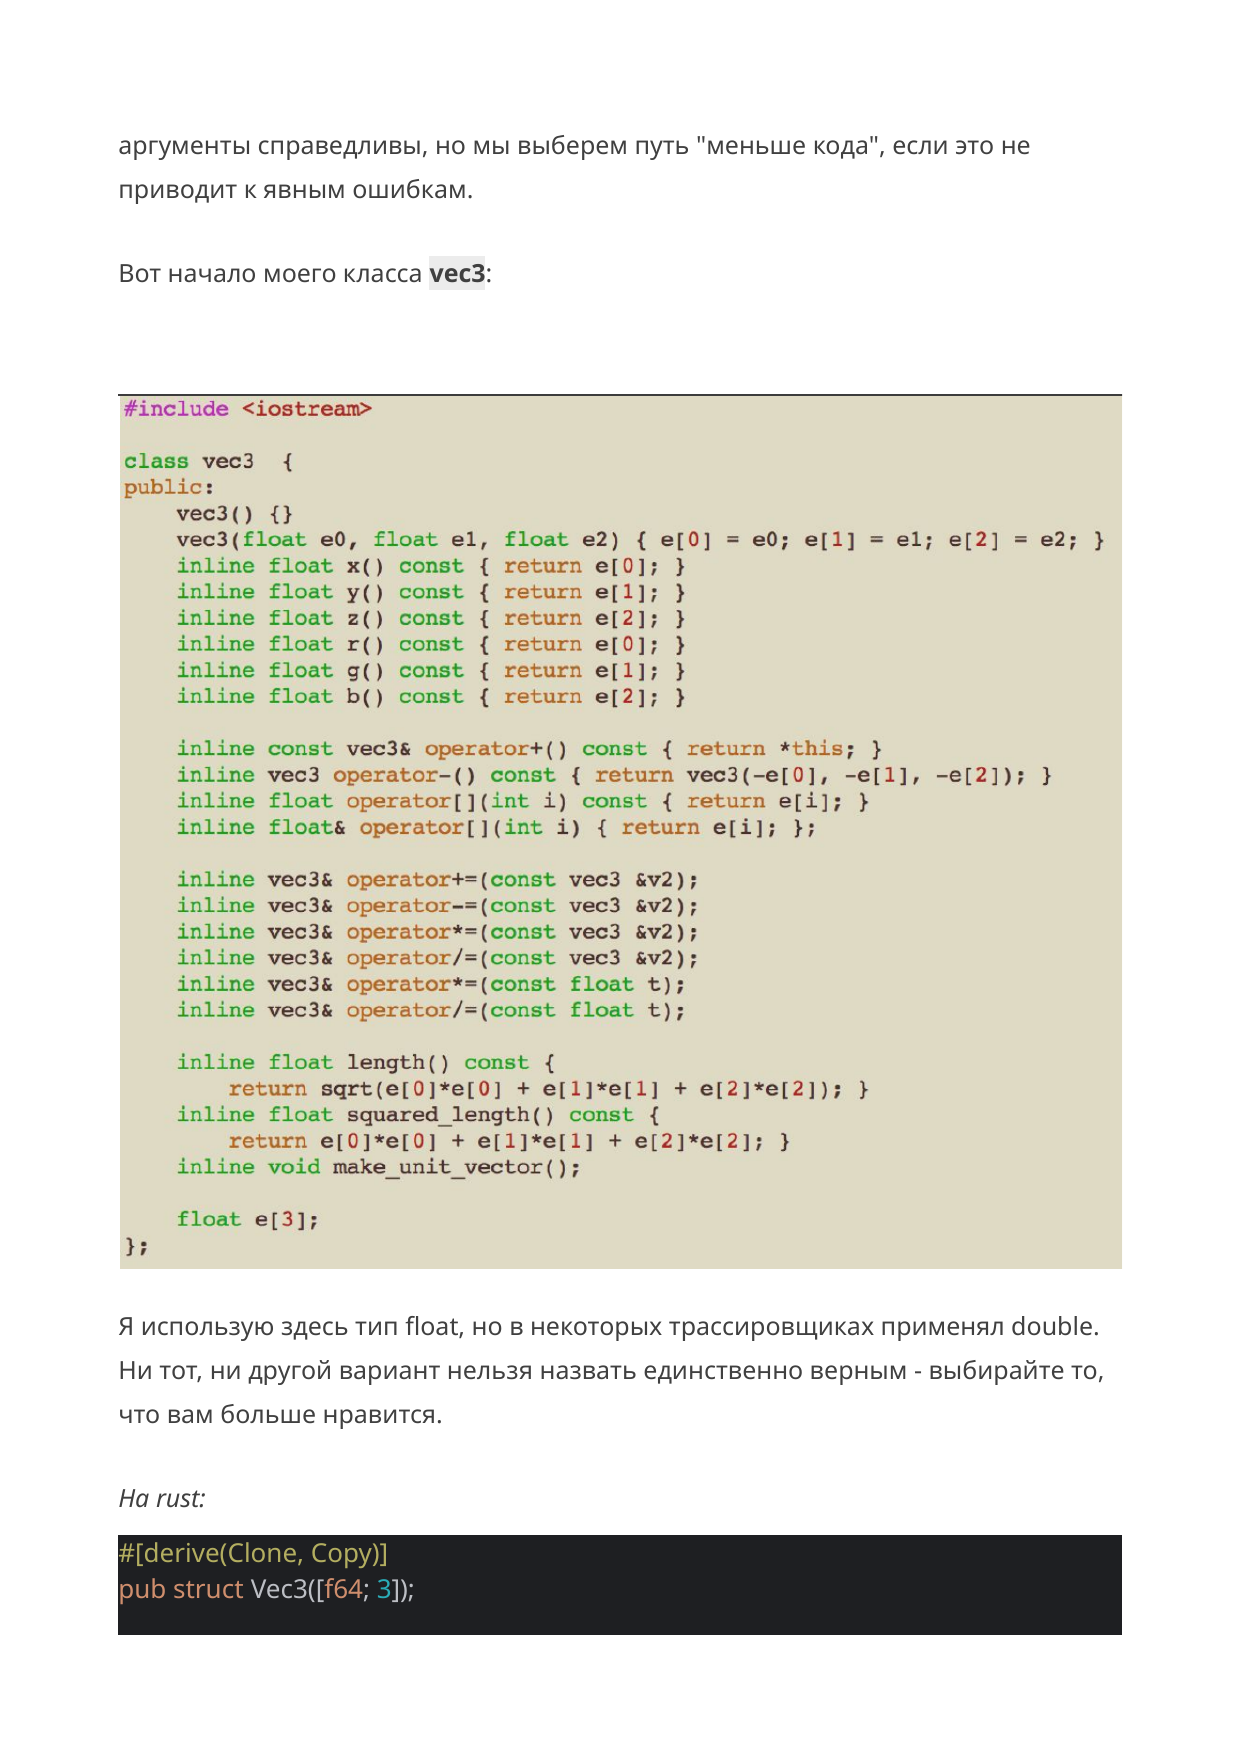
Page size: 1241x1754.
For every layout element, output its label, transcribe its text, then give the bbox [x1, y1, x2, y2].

picture [118, 394, 1123, 1269]
text На rust: [118, 1471, 1122, 1515]
text Вот начало моего класса vec3: [118, 246, 1122, 290]
text #[derive(Clone, Copy)] pub struct Vec3([f64; 3]); [118, 1535, 1122, 1606]
text аргументы справедливы, но мы выберем путь "меньше кода", если это не приводит к явным ошибкам. [118, 118, 1122, 206]
text Я использую здесь тип float, но в некоторых трассировщиках применял double. Ни тот, ни другой вариант нельзя назвать единственно верным - выбирайте то, что вам больше нравится. [118, 1269, 1122, 1430]
